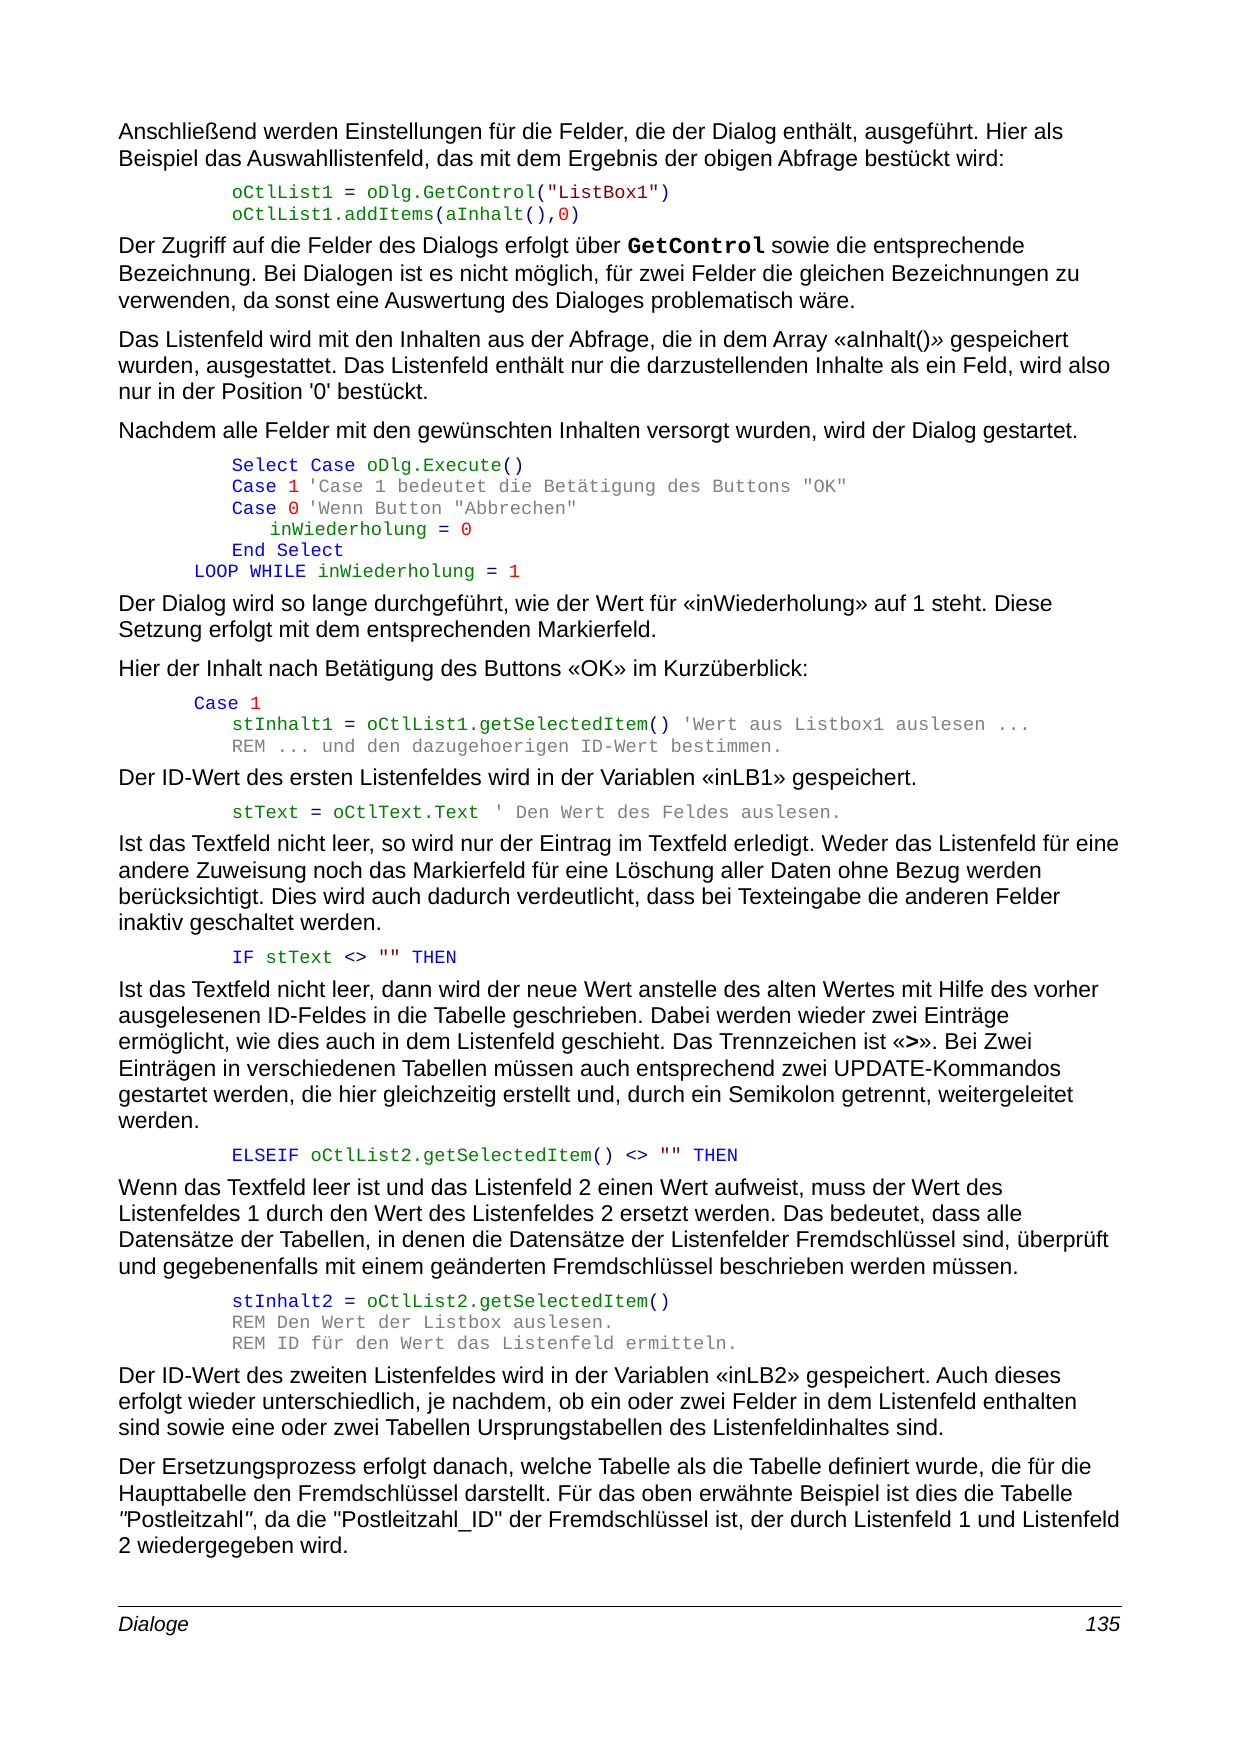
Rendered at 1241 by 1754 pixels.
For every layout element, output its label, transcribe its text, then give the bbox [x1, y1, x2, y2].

text stInhalt1 = oCtlList1.getSelectedItem() 'Wert aus Listbox1 auslesen ... [156, 715, 1122, 736]
text stText = oCtlText.Text ' Den Wert des Feldes auslesen. [156, 803, 1122, 824]
text Der Dialog wird so lange durchgeführt, wie der Wert für «inWiederholung» auf 1 steht. Diese Setzung erfolgt mit dem entsprechenden Markierfeld. [118, 590, 1122, 642]
text Der ID-Wert des ersten Listenfeldes wird in der Variablen «inLB1» gespeichert. [118, 764, 1122, 790]
text REM ... und den dazugehoerigen ID-Wert bestimmen. [156, 736, 1122, 758]
text Case 1 [156, 694, 1122, 715]
text End Select [156, 541, 1122, 562]
text Ist das Textfeld nicht leer, dann wird der neue Wert anstelle des alten Wertes mit Hilfe des vorher ausgelesenen ID-Feldes in die Tabelle geschrieben. Dabei werden wieder zwei Einträge ermöglicht, wie dies auch in dem Listenfeld geschieht. Das Trennzeichen ist «>». Bei Zwei Einträgen in verschiedenen Tabellen müssen auch entsprechend zwei UPDATE-Kommandos gestartet werden, die hier gleichzeitig erstellt und, durch ein Semikolon getrennt, weitergeleitet werden. [118, 976, 1122, 1134]
text Der Ersetzungsprozess erfolgt danach, welche Tabelle als die Tabelle definiert wurde, die für die Haupttabelle den Fremdschlüssel darstellt. Für das oben erwähnte Beispiel ist dies die Tabelle "Postleitzahl", da die "Postleitzahl_ID" der Fremdschlüssel ist, der durch Listenfeld 1 und Listenfeld 2 wiedergegeben wird. [118, 1453, 1122, 1559]
text REM Den Wert der Listbox auslesen. [156, 1313, 1122, 1334]
text Wenn das Textfeld leer ist und das Listenfeld 2 einen Wert aufweist, muss der Wert des Listenfeldes 1 durch den Wert des Listenfeldes 2 ersetzt werden. Das bedeutet, dass alle Datensätze der Tabellen, in denen die Datensätze der Listenfelder Fremdschlüssel sind, überprüft und gegebenenfalls mit einem geänderten Fremdschlüssel beschrieben werden müssen. [118, 1174, 1122, 1279]
text oCtlList1 = oDlg.GetControl("ListBox1") [156, 183, 1122, 204]
text IF stText <> "" THEN [156, 948, 1122, 969]
text REM ID für den Wert das Listenfeld ermitteln. [156, 1334, 1122, 1355]
text Hier der Inhalt nach Betätigung des Buttons «OK» im Kurzüberblick: [118, 655, 1122, 681]
text Select Case oDlg.Execute() [156, 456, 1122, 477]
text stInhalt2 = oCtlList2.getSelectedItem() [156, 1292, 1122, 1313]
text ELSEIF oCtlList2.getSelectedItem() <> "" THEN [156, 1146, 1122, 1167]
text LOOP WHILE inWiederholung = 1 [156, 562, 1122, 583]
text Case 0 'Wenn Button "Abbrechen" [156, 498, 1122, 520]
text Ist das Textfeld nicht leer, so wird nur der Eintrag im Textfeld erledigt. Weder das Listenfeld für eine andere Zuweisung noch das Markierfeld für eine Löschung aller Daten ohne Bezug werden berücksichtigt. Dies wird auch dadurch verdeutlicht, dass bei Texteingabe die anderen Felder inaktiv geschaltet werden. [118, 830, 1122, 936]
text Das Listenfeld wird mit den Inhalten aus der Abfrage, die in dem Array «aInhalt()» gespeichert wurden, ausgestattet. Das Listenfeld enthält nur die darzustellenden Inhalte als ein Feld, wird also nur in der Position '0' bestückt. [118, 326, 1122, 405]
text Case 1 'Case 1 bedeutet die Betätigung des Buttons "OK" [156, 477, 1122, 498]
text inWiederholung = 0 [156, 520, 1122, 541]
text Der ID-Wert des zweiten Listenfeldes wird in der Variablen «inLB2» gespeichert. Auch dieses erfolgt wieder unterschiedlich, je nachdem, ob ein oder zwei Felder in dem Listenfeld enthalten sind sowie eine oder zwei Tabellen Ursprungstabellen des Listenfeldinhaltes sind. [118, 1362, 1122, 1441]
text Anschließend werden Einstellungen für die Felder, die der Dialog enthält, ausgeführt. Hier als Beispiel das Auswahllistenfeld, das mit dem Ergebnis der obigen Abfrage bestückt wird: [118, 118, 1122, 171]
text Nachdem alle Felder mit den gewünschten Inhalten versorgt wurden, wird der Dialog gestartet. [118, 417, 1122, 443]
text Der Zugriff auf die Felder des Dialogs erfolgt über GetControl sowie die entsprechende Bezeichnung. Bei Dialogen ist es nicht möglich, für zwei Felder die gleichen Bezeichnungen zu verwenden, da sonst eine Auswertung des Dialoges problematisch wäre. [118, 232, 1122, 313]
text oCtlList1.addItems(aInhalt(),0) [156, 204, 1122, 226]
